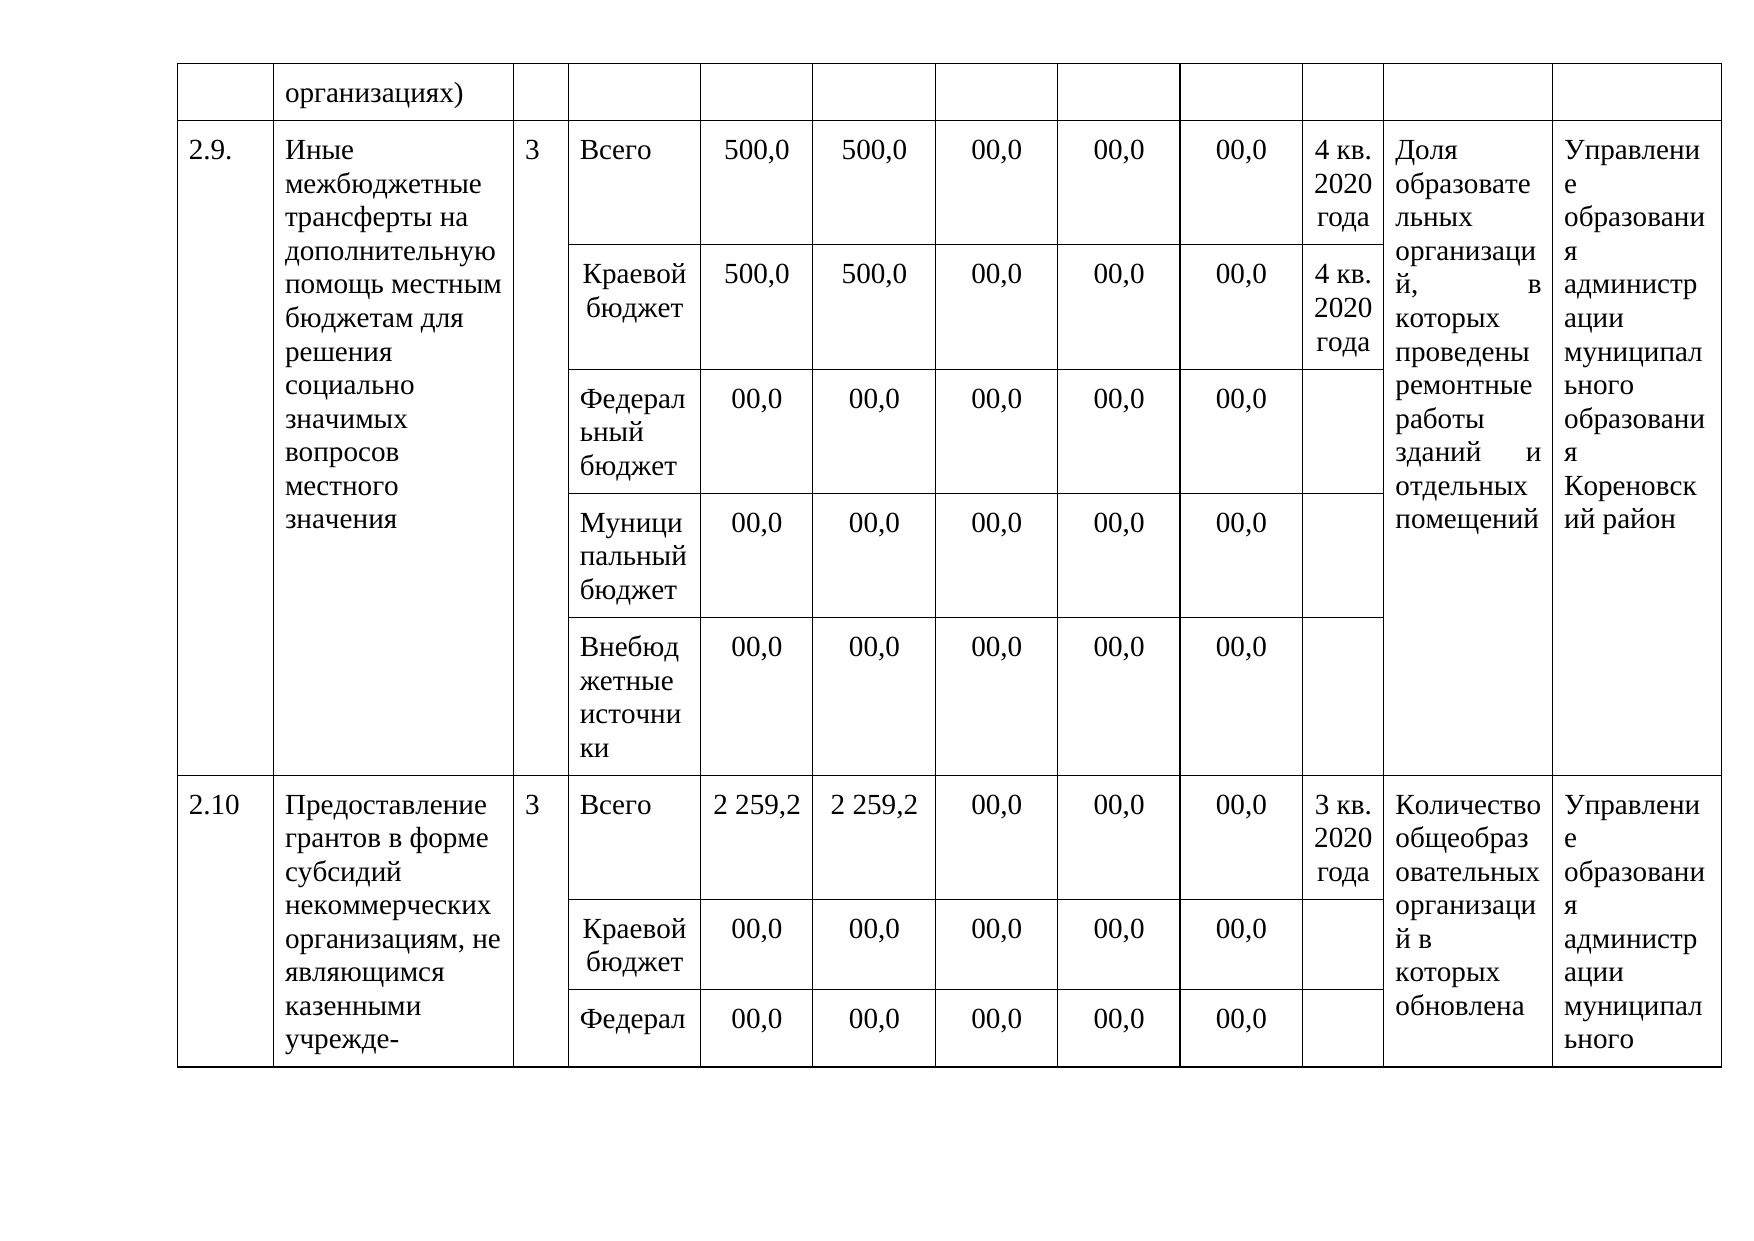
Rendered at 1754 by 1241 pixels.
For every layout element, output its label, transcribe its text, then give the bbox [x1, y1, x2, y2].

table_cell [1303, 618, 1383, 774]
table_cell Иные межбюджетные трансферты на дополнительную помощь местным бюджетам для решения социально значимых вопросов местного значения [274, 121, 513, 774]
table_cell 00,0 [1181, 121, 1302, 244]
table_cell 3 кв. 2020 года [1303, 776, 1383, 899]
table_cell 00,0 [1181, 245, 1302, 368]
table_header [1303, 64, 1383, 120]
table_cell 00,0 [1058, 370, 1179, 493]
table_cell 4 кв. 2020 года [1303, 245, 1383, 368]
table_cell 2 259,2 [813, 776, 935, 899]
table_cell Федерал [569, 990, 700, 1066]
table_cell Всего [569, 121, 700, 244]
table_cell 00,0 [936, 121, 1057, 244]
table_cell 00,0 [936, 990, 1057, 1066]
table_header [178, 64, 273, 120]
table_header [1058, 64, 1179, 120]
table_cell 00,0 [813, 990, 935, 1066]
table_cell 00,0 [936, 370, 1057, 493]
table_cell 500,0 [813, 121, 935, 244]
table_cell 00,0 [1181, 990, 1302, 1066]
table_cell 00,0 [701, 990, 812, 1066]
table_cell Доля образовательных организаций, в которых проведены ремонтные работы зданий и отдельных помещений [1384, 121, 1552, 774]
table_cell 00,0 [1181, 370, 1302, 493]
table_cell Краевой бюджет [569, 245, 700, 368]
table_header [813, 64, 935, 120]
table_cell Федеральный бюджет [569, 370, 700, 493]
table_cell 00,0 [1181, 494, 1302, 617]
table_header [514, 64, 568, 120]
table_cell 00,0 [1058, 900, 1179, 989]
table_cell 3 [514, 776, 568, 1066]
table_cell Краевой бюджет [569, 900, 700, 989]
table_header [569, 64, 700, 120]
table_cell 00,0 [1058, 121, 1179, 244]
table_cell 500,0 [813, 245, 935, 368]
table_cell [1303, 494, 1383, 617]
table_cell 00,0 [1058, 990, 1179, 1066]
table_cell 00,0 [936, 618, 1057, 774]
table_cell 00,0 [701, 618, 812, 774]
table_cell [1303, 990, 1383, 1066]
table_cell Количество общеобразовательных организаций в которых обновлена [1384, 776, 1552, 1066]
table_cell Предоставление грантов в форме субсидий некоммерческих организациям, не являющимся казенными учрежде- [274, 776, 513, 1066]
table_cell 00,0 [1058, 494, 1179, 617]
table_cell 00,0 [1181, 776, 1302, 899]
table_cell 00,0 [813, 618, 935, 774]
table_cell 00,0 [936, 245, 1057, 368]
table_cell 00,0 [813, 370, 935, 493]
table_cell Внебюджетные источники [569, 618, 700, 774]
table_cell Управление образования администрации муниципального [1553, 776, 1721, 1066]
table_cell 2 259,2 [701, 776, 812, 899]
table_cell 2.9. [178, 121, 273, 774]
table_cell Всего [569, 776, 700, 899]
table_header [701, 64, 812, 120]
table_cell 00,0 [701, 900, 812, 989]
table_cell 00,0 [1181, 618, 1302, 774]
table_cell 00,0 [936, 900, 1057, 989]
table_cell 00,0 [1058, 245, 1179, 368]
table_cell 00,0 [813, 494, 935, 617]
table_header [1384, 64, 1552, 120]
table_cell Муниципальный бюджет [569, 494, 700, 617]
table_cell 500,0 [701, 121, 812, 244]
table_cell Управление образования администрации муниципального образования Кореновский район [1553, 121, 1721, 774]
table_cell 00,0 [936, 776, 1057, 899]
table_cell 3 [514, 121, 568, 774]
table_cell 00,0 [701, 370, 812, 493]
table_cell 00,0 [936, 494, 1057, 617]
table_header организациях) [274, 64, 513, 120]
table_cell 2.10 [178, 776, 273, 1066]
table_cell 00,0 [701, 494, 812, 617]
table_cell 00,0 [1058, 618, 1179, 774]
table_header [1553, 64, 1721, 120]
table_cell 00,0 [813, 900, 935, 989]
table_header [936, 64, 1057, 120]
table_cell 500,0 [701, 245, 812, 368]
table_cell [1303, 900, 1383, 989]
table_cell 00,0 [1181, 900, 1302, 989]
table_cell [1303, 370, 1383, 493]
table_cell 4 кв. 2020 года [1303, 121, 1383, 244]
table_cell 00,0 [1058, 776, 1179, 899]
table_header [1181, 64, 1302, 120]
